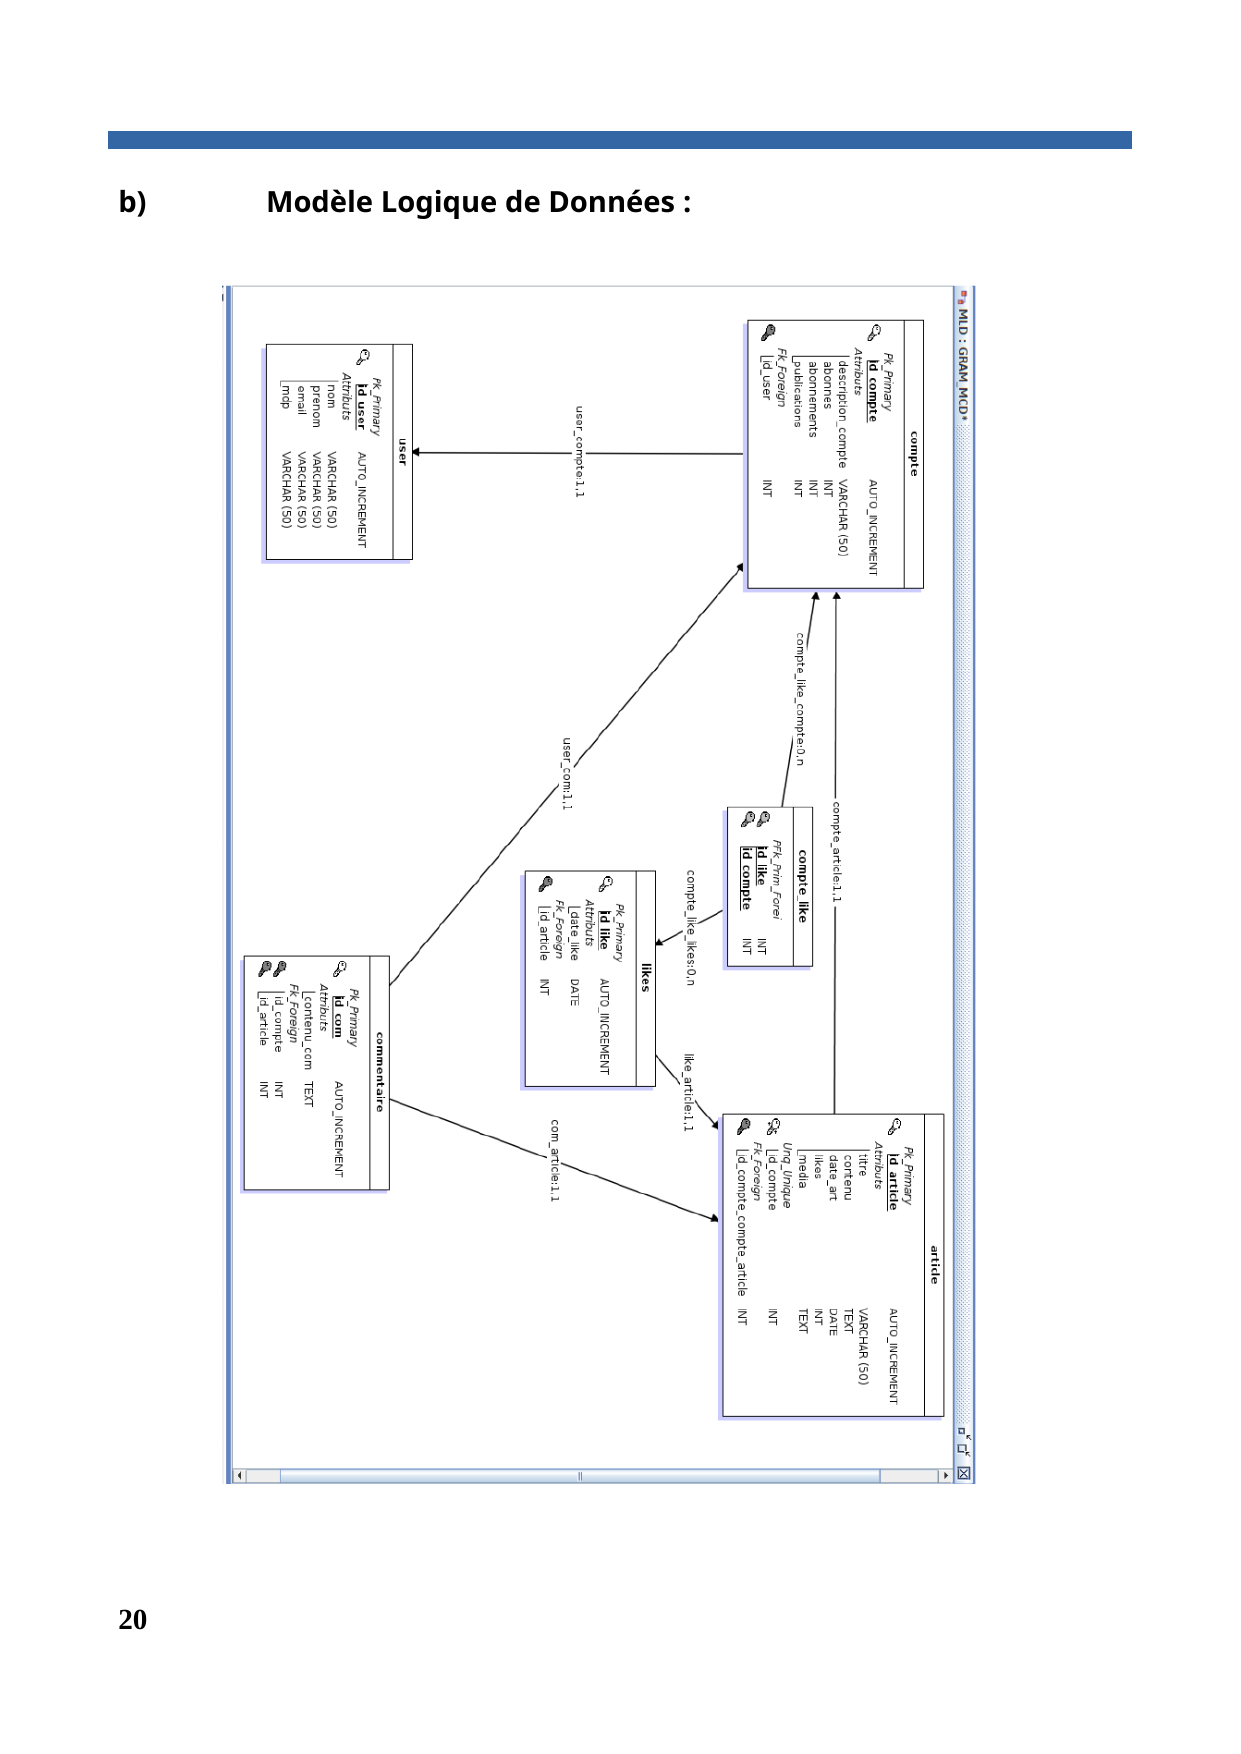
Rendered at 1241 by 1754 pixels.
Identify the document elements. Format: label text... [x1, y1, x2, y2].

picture [222, 287, 976, 1483]
subtitle b) Modèle Logique de Données : [118, 176, 1122, 222]
